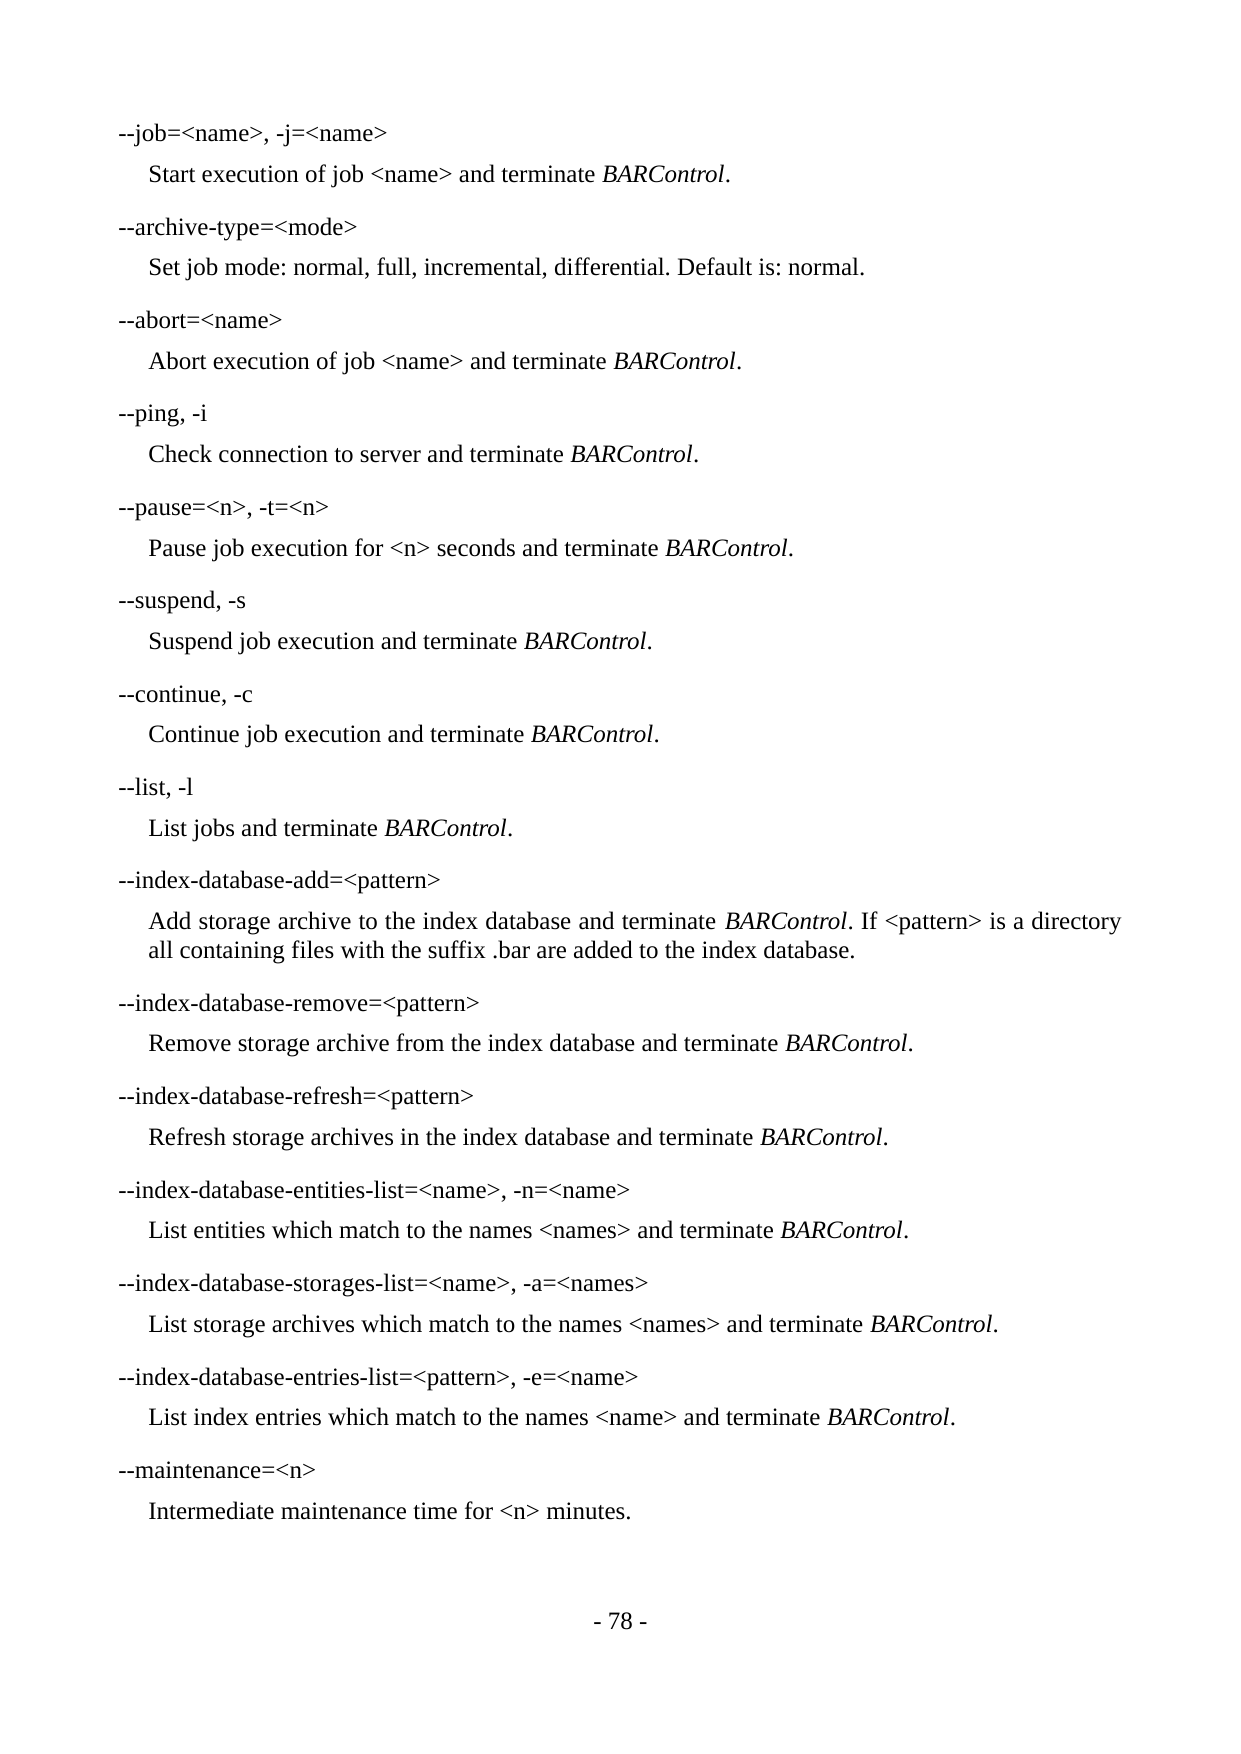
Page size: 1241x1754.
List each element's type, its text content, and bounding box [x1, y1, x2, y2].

title --index-database-remove=<pattern> [118, 988, 1122, 1017]
title --index-database-storages-list=<name>, -a=<names> [118, 1268, 1122, 1297]
text Suspend job execution and terminate BARControl. [148, 626, 1122, 655]
title --maintenance=<n> [118, 1455, 1122, 1484]
title --abort=<name> [118, 305, 1122, 334]
text Abort execution of job <name> and terminate BARControl. [148, 346, 1122, 374]
text Check connection to server and terminate BARControl. [148, 439, 1122, 468]
title --suspend, -s [118, 585, 1122, 614]
text List storage archives which match to the names <names> and terminate BARControl. [148, 1309, 1122, 1338]
text Set job mode: normal, full, incremental, differential. Default is: normal. [148, 252, 1122, 281]
text Continue job execution and terminate BARControl. [148, 719, 1122, 748]
text Remove storage archive from the index database and terminate BARControl. [148, 1028, 1122, 1057]
text List entities which match to the names <names> and terminate BARControl. [148, 1215, 1122, 1244]
title --job=<name>, -j=<name> [118, 118, 1122, 147]
title --continue, -c [118, 679, 1122, 707]
text List jobs and terminate BARControl. [148, 813, 1122, 842]
title --index-database-refresh=<pattern> [118, 1081, 1122, 1110]
title --pause=<n>, -t=<n> [118, 492, 1122, 521]
text Refresh storage archives in the index database and terminate BARControl. [148, 1122, 1122, 1151]
text List index entries which match to the names <name> and terminate BARControl. [148, 1402, 1122, 1431]
title --index-database-add=<pattern> [118, 866, 1122, 894]
text Pause job execution for <n> seconds and terminate BARControl. [148, 533, 1122, 561]
title --index-database-entries-list=<pattern>, -e=<name> [118, 1362, 1122, 1390]
text Start execution of job <name> and terminate BARControl. [148, 159, 1122, 188]
title --index-database-entities-list=<name>, -n=<name> [118, 1175, 1122, 1203]
text Intermediate maintenance time for <n> minutes. [148, 1496, 1122, 1524]
title --ping, -i [118, 398, 1122, 427]
title --list, -l [118, 772, 1122, 801]
text Add storage archive to the index database and terminate BARControl. If <pattern> is a directory all containing files with the suffix .bar are added to the index database. [148, 906, 1122, 964]
title --archive-type=<mode> [118, 212, 1122, 240]
